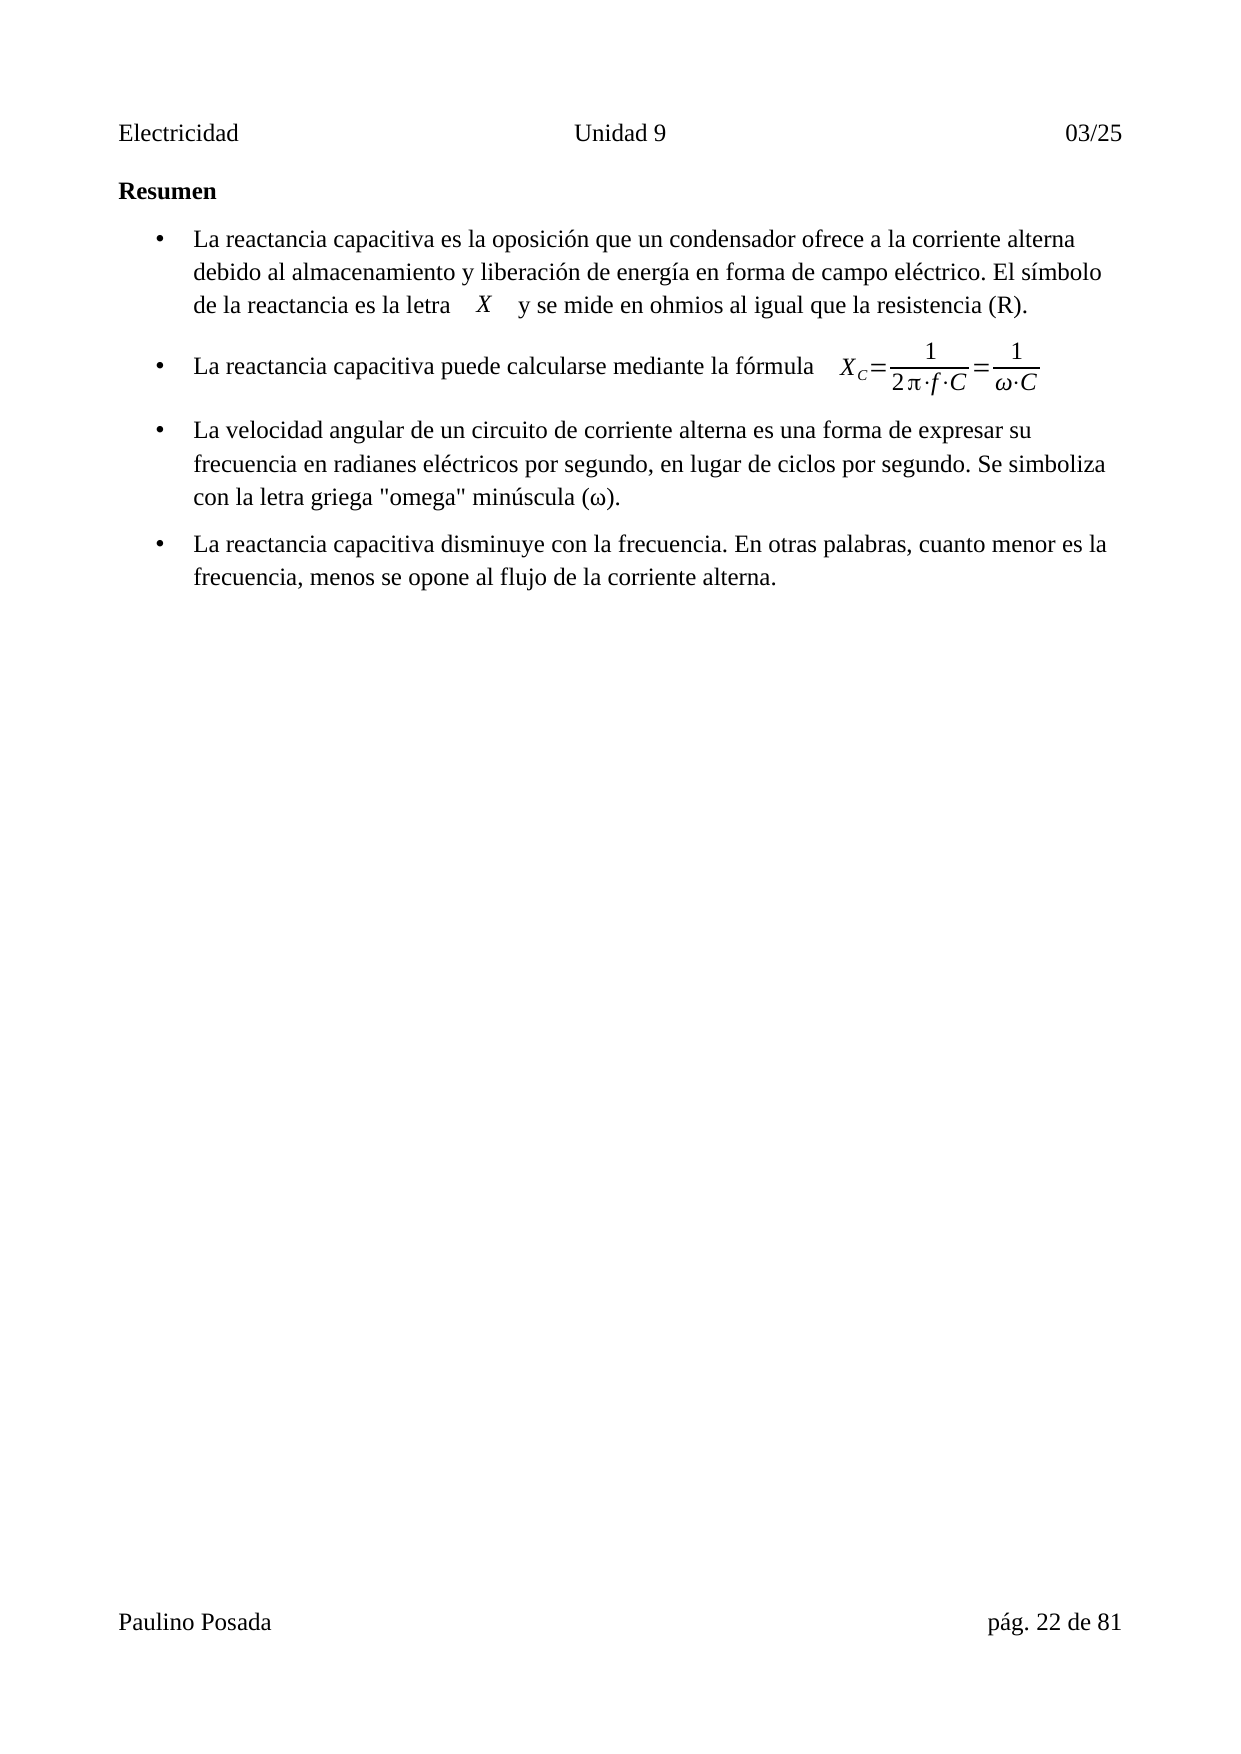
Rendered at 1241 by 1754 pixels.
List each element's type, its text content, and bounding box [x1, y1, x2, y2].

list La reactancia capacitiva puede calcularse mediante la fórmula [156, 338, 1122, 397]
text Resumen [118, 176, 1122, 205]
list La reactancia capacitiva es la oposición que un condensador ofrece a la corriente alterna debido al almacenamiento y liberación de energía en forma de campo eléctrico. El símbolo de la reactancia es la letra y se mide en ohmios al igual que la resistencia (R). [156, 224, 1122, 319]
list La velocidad angular de un circuito de corriente alterna es una forma de expresar su frecuencia en radianes eléctricos por segundo, en lugar de ciclos por segundo. Se simboliza con la letra griega "omega" minúscula (ω). [156, 416, 1122, 510]
list La reactancia capacitiva disminuye con la frecuencia. En otras palabras, cuanto menor es la frecuencia, menos se opone al flujo de la corriente alterna. [156, 529, 1122, 591]
